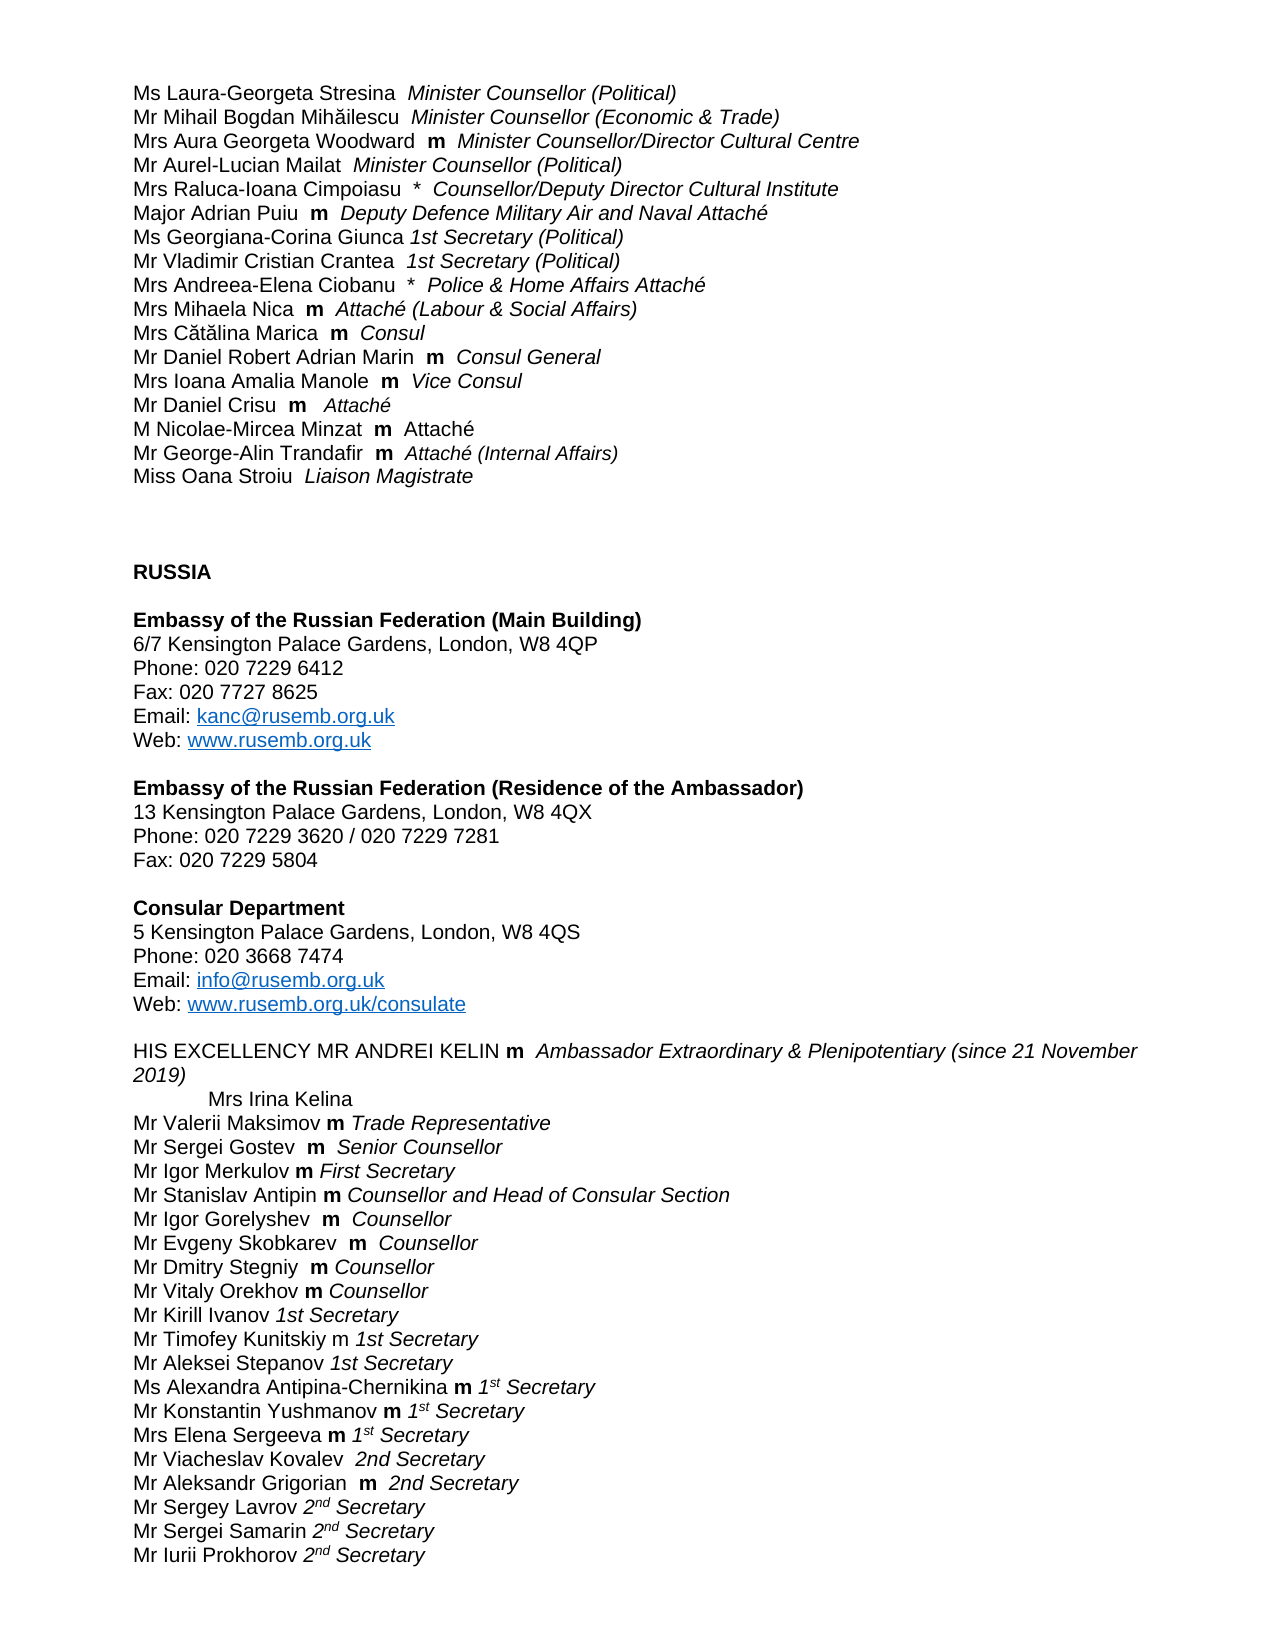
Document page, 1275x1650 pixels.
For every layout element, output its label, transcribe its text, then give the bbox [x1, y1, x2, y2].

text RUSSIA [133, 560, 1181, 584]
text HIS EXCELLENCY MR ANDREI KELIN m Ambassador Extraordinary & Plenipotentiary (since 21 November 2019) [133, 1039, 1181, 1087]
text Mr George-Alin Trandafir m Attaché (Internal Affairs) [133, 440, 1181, 464]
text Mrs Mihaela Nica m Attaché (Labour & Social Affairs) [133, 297, 1181, 321]
text Mr Aleksandr Grigorian m 2nd Secretary [133, 1471, 1181, 1494]
text M Nicolae-Mircea Minzat m Attaché [133, 416, 1181, 440]
text Mr Daniel Robert Adrian Marin m Consul General [133, 344, 1181, 368]
text Miss Oana Stroiu Liaison Magistrate [133, 464, 1181, 488]
text Email: info@rusemb.org.uk [133, 967, 1181, 991]
text Mr Iurii Prokhorov 2nd Secretary [133, 1542, 1181, 1566]
text Mr Igor Gorelyshev m Counsellor [133, 1207, 1181, 1231]
text Mr Konstantin Yushmanov m 1st Secretary [133, 1399, 1181, 1423]
text Mrs Raluca-Ioana Cimpoiasu * Counsellor/Deputy Director Cultural Institute [133, 177, 1181, 201]
text Phone: 020 7229 3620 / 020 7229 7281 [133, 824, 1181, 848]
text Mr Sergei Gostev m Senior Counsellor [133, 1135, 1181, 1159]
text Mr Viacheslav Kovalev 2nd Secretary [133, 1447, 1181, 1471]
text 6/7 Kensington Palace Gardens, London, W8 4QP [133, 632, 1181, 656]
text Ms Laura-Georgeta Stresina Minister Counsellor (Political) [133, 81, 1181, 105]
text Phone: 020 7229 6412 [133, 656, 1181, 680]
text Mrs Elena Sergeeva m 1st Secretary [133, 1423, 1181, 1447]
text Email: kanc@rusemb.org.uk [133, 704, 1181, 728]
text Embassy of the Russian Federation (Main Building) [133, 608, 1181, 632]
text Mr Timofey Kunitskiy m 1st Secretary [133, 1327, 1181, 1351]
text Embassy of the Russian Federation (Residence of the Ambassador) [133, 776, 1181, 800]
text Mr Stanislav Antipin m Counsellor and Head of Consular Section [133, 1183, 1181, 1207]
text Web: www.rusemb.org.uk [133, 728, 1181, 752]
text Mrs Aura Georgeta Woodward m Minister Counsellor/Director Cultural Centre [133, 129, 1181, 153]
text Mr Vladimir Cristian Crantea 1st Secretary (Political) [133, 249, 1181, 273]
text Mr Sergei Samarin 2nd Secretary [133, 1518, 1181, 1542]
text 5 Kensington Palace Gardens, London, W8 4QS [133, 919, 1181, 943]
text Ms Georgiana-Corina Giunca 1st Secretary (Political) [133, 225, 1181, 249]
text Mr Aleksei Stepanov 1st Secretary [133, 1351, 1181, 1375]
text Phone: 020 3668 7474 [133, 943, 1181, 967]
text Mrs Cătălina Marica m Consul [133, 321, 1181, 344]
text Mrs Andreea-Elena Ciobanu * Police & Home Affairs Attaché [133, 273, 1181, 297]
text Mr Daniel Crisu m Attaché [133, 392, 1181, 416]
text Major Adrian Puiu m Deputy Defence Military Air and Naval Attaché [133, 201, 1181, 225]
text Mr Mihail Bogdan Mihăilescu Minister Counsellor (Economic & Trade) [133, 105, 1181, 129]
text Mr Igor Merkulov m First Secretary [133, 1159, 1181, 1183]
text Ms Alexandra Antipina-Chernikina m 1st Secretary [133, 1375, 1181, 1399]
text Mrs Irina Kelina [133, 1087, 1181, 1111]
text Mr Aurel-Lucian Mailat Minister Counsellor (Political) [133, 153, 1181, 177]
text Mr Sergey Lavrov 2nd Secretary [133, 1494, 1181, 1518]
text Fax: 020 7727 8625 [133, 680, 1181, 704]
text Mr Vitaly Orekhov m Counsellor [133, 1279, 1181, 1303]
text Mr Dmitry Stegniy m Counsellor [133, 1255, 1181, 1279]
text Mr Valerii Maksimov m Trade Representative [133, 1111, 1181, 1135]
text Web: www.rusemb.org.uk/consulate [133, 991, 1181, 1015]
text Mr Evgeny Skobkarev m Counsellor [133, 1231, 1181, 1255]
text Mrs Ioana Amalia Manole m Vice Consul [133, 368, 1181, 392]
text Consular Department [133, 896, 1181, 919]
text 13 Kensington Palace Gardens, London, W8 4QX [133, 800, 1181, 824]
text Mr Kirill Ivanov 1st Secretary [133, 1303, 1181, 1327]
text Fax: 020 7229 5804 [133, 848, 1181, 872]
